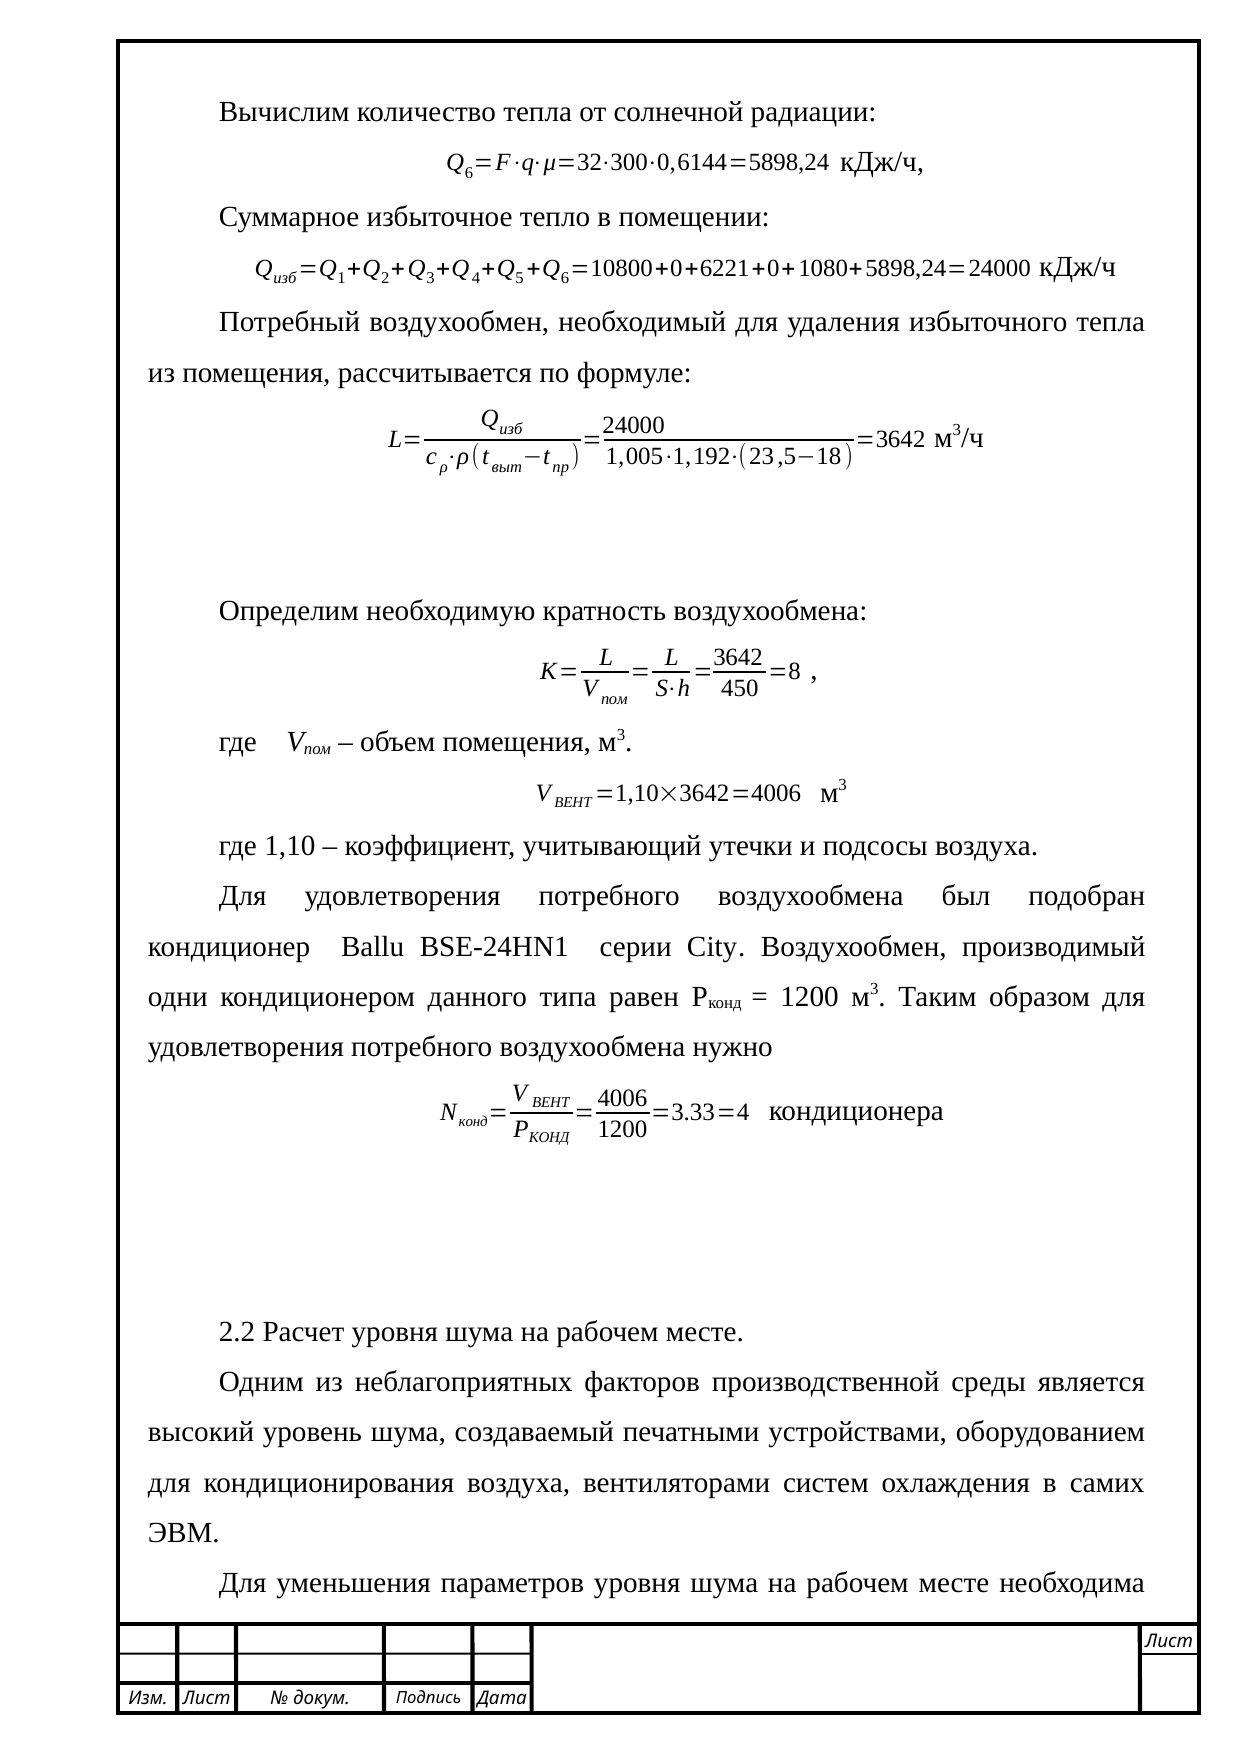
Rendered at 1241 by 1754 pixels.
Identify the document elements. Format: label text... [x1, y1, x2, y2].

text м3/ч [148, 405, 1146, 476]
text , [120, 643, 1175, 708]
text Для удовлетворения потребного воздухообмена был подобран кондиционер Ballu BSE-24HN1 серии City. Воздухообмен, производимый одни кондиционером данного типа равен Pконд = 1200 м3. Таким образом для удовлетворения потребного воздухообмена нужно [148, 878, 1146, 1063]
text кондиционера [148, 1079, 1146, 1146]
text Определим необходимую кратность воздухообмена: [148, 593, 1175, 626]
text где 1,10 – коэффициент, учитывающий утечки и подсосы воздуха. [148, 828, 1146, 862]
text Для уменьшения параметров уровня шума на рабочем месте необходима [148, 1565, 1146, 1599]
text Суммарное избыточное тепло в помещении: [153, 199, 1146, 233]
text Одним из неблагоприятных факторов производственной среды является вы­со­кий уровень шума, создаваемый печатными устройствами, оборудованием для кон­ди­ци­онирования воздуха, вентиляторами систем охлаждения в самих ЭВМ. [148, 1364, 1146, 1548]
text Вычислим количество тепла от солнечной радиации: [153, 94, 1146, 127]
text 2.2 Расчет уровня шума на рабочем месте. [148, 1314, 1146, 1347]
text м3 [148, 775, 1146, 811]
text кДж/ч, [153, 144, 1146, 182]
text Потребный воздухообмен, необходимый для удаления избыточного тепла из помещения, рассчитывается по формуле: [148, 304, 1146, 388]
text где Vпом – объем помещения, м3. [148, 724, 1175, 758]
text кДж/ч [153, 249, 1146, 288]
